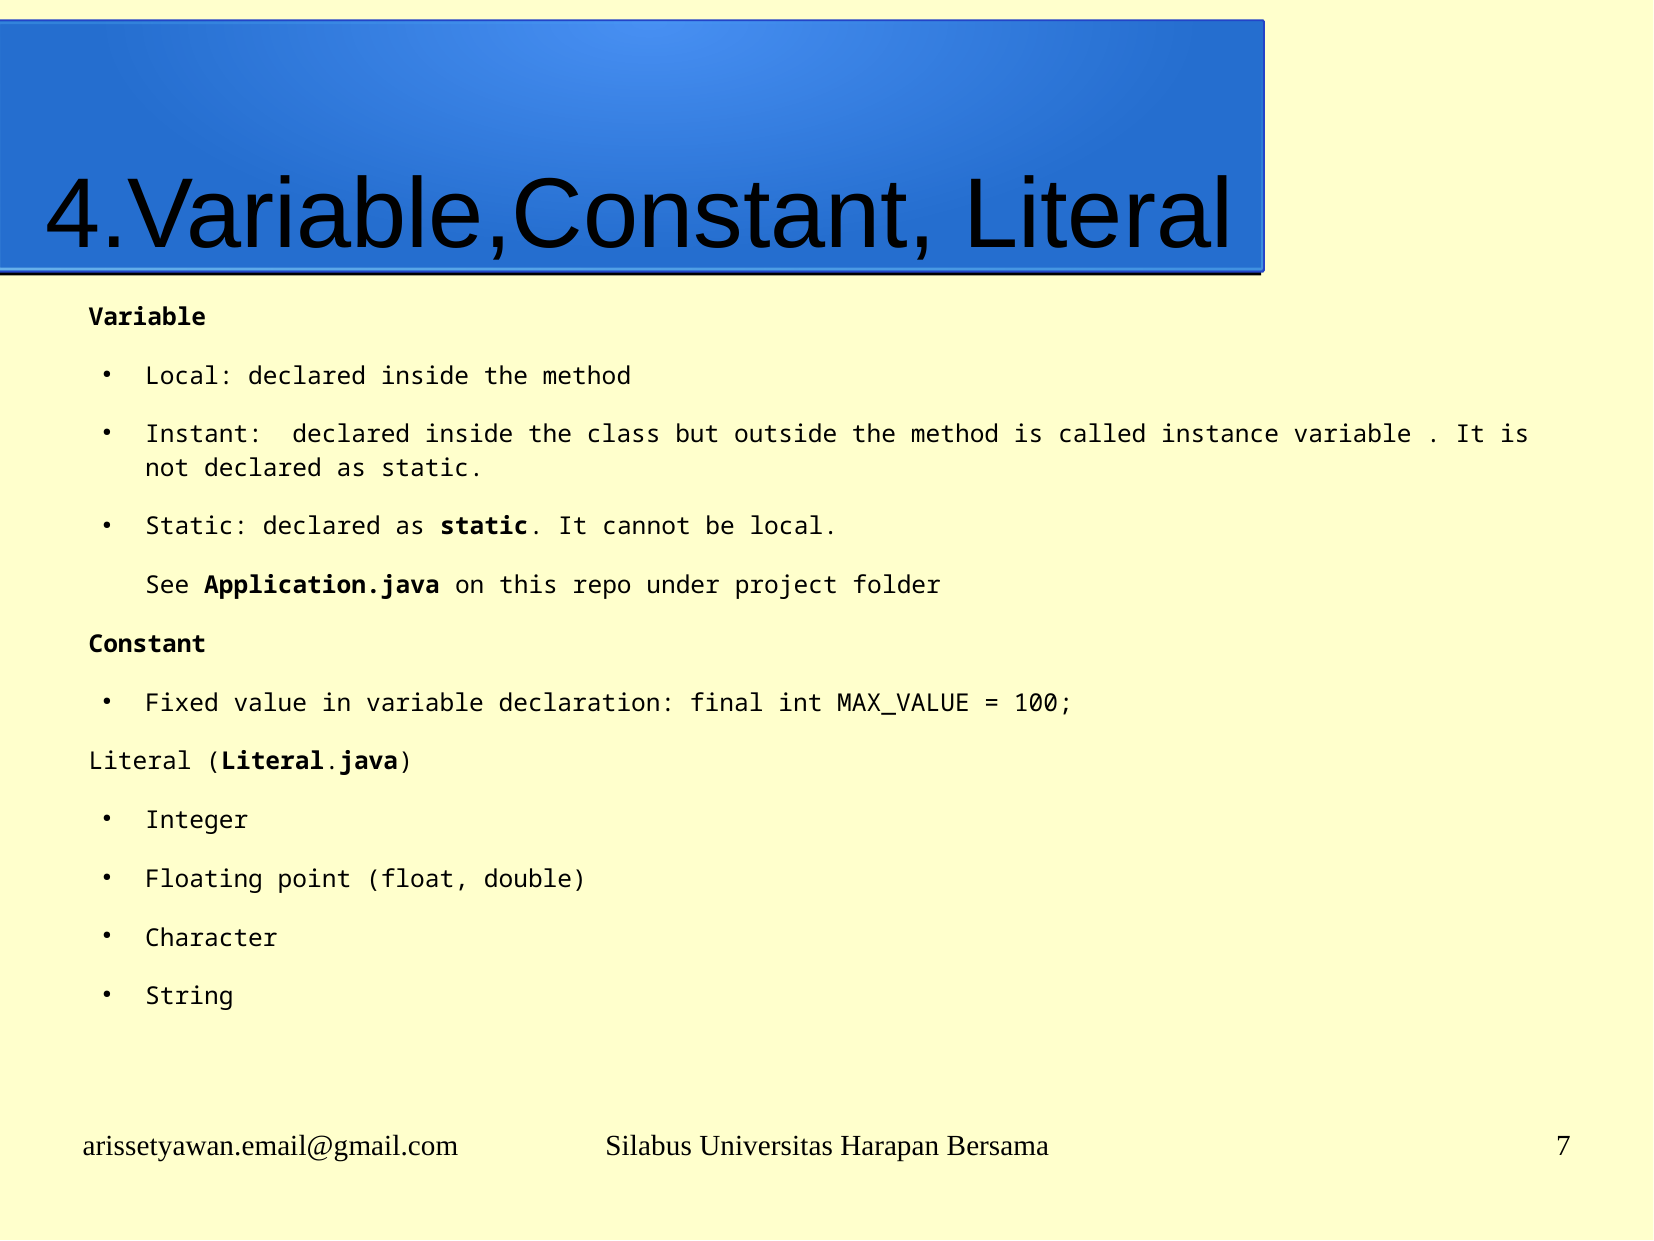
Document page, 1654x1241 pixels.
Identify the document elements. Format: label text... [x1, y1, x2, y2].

list Variable Local: declared inside the method Instant: declared inside the class but outside the method is called instance variable . It is not declared as static. Static: declared as static. It cannot be local. See Application.java on this repo under project folder Constant Fixed value in variable declaration: final int MAX_VALUE = 100; Literal (Literal.java) Integer Floating point (float, double) Character String [88, 299, 1577, 1019]
title 4.Variable,Constant, Literal [44, 47, 1260, 380]
